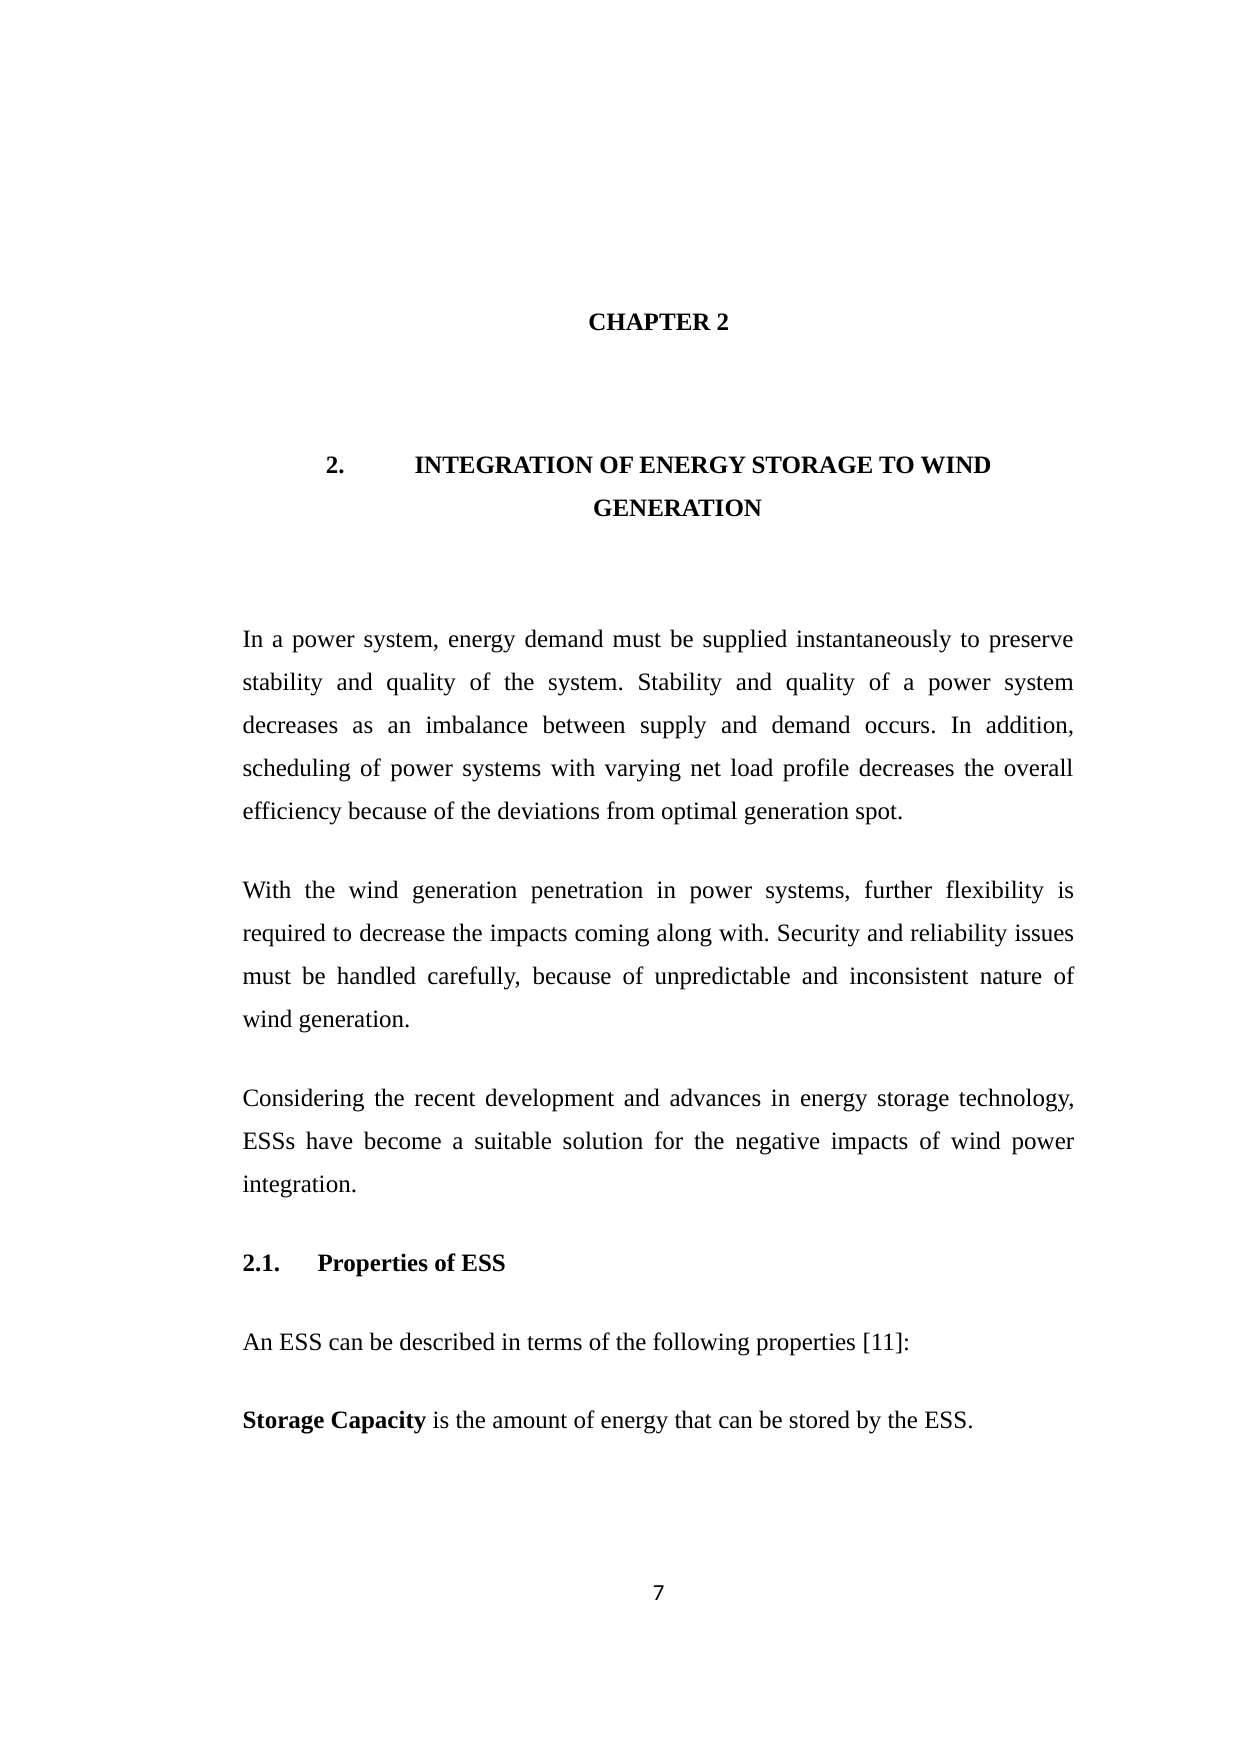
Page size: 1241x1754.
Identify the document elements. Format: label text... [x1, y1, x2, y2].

text Considering the recent development and advances in energy storage technology, ESSs have become a suitable solution for the negative impacts of wind power integration. [242, 1083, 1075, 1198]
text In a power system, energy demand must be supplied instantaneously to preserve stability and quality of the system. Stability and quality of a power system decreases as an imbalance between supply and demand occurs. In addition, scheduling of power systems with varying net load profile decreases the overall efficiency because of the deviations from optimal generation spot. [242, 624, 1075, 825]
text An ESS can be described in terms of the following properties [11]⁠: [242, 1327, 1075, 1356]
text With the wind generation penetration in power systems, further flexibility is required to decrease the impacts coming along with. Security and reliability issues must be handled carefully, because of unpredictable and inconsistent nature of wind generation. [242, 875, 1075, 1033]
subtitle CHAPTER 2 [242, 307, 1075, 336]
text Storage Capacity is the amount of energy that can be stored by the ESS. [242, 1406, 1075, 1434]
subtitle Properties of ESS [242, 1248, 1075, 1277]
subtitle INTEGRATION OF ENERGY STORAGE TO WIND GENERATION [242, 450, 1075, 522]
